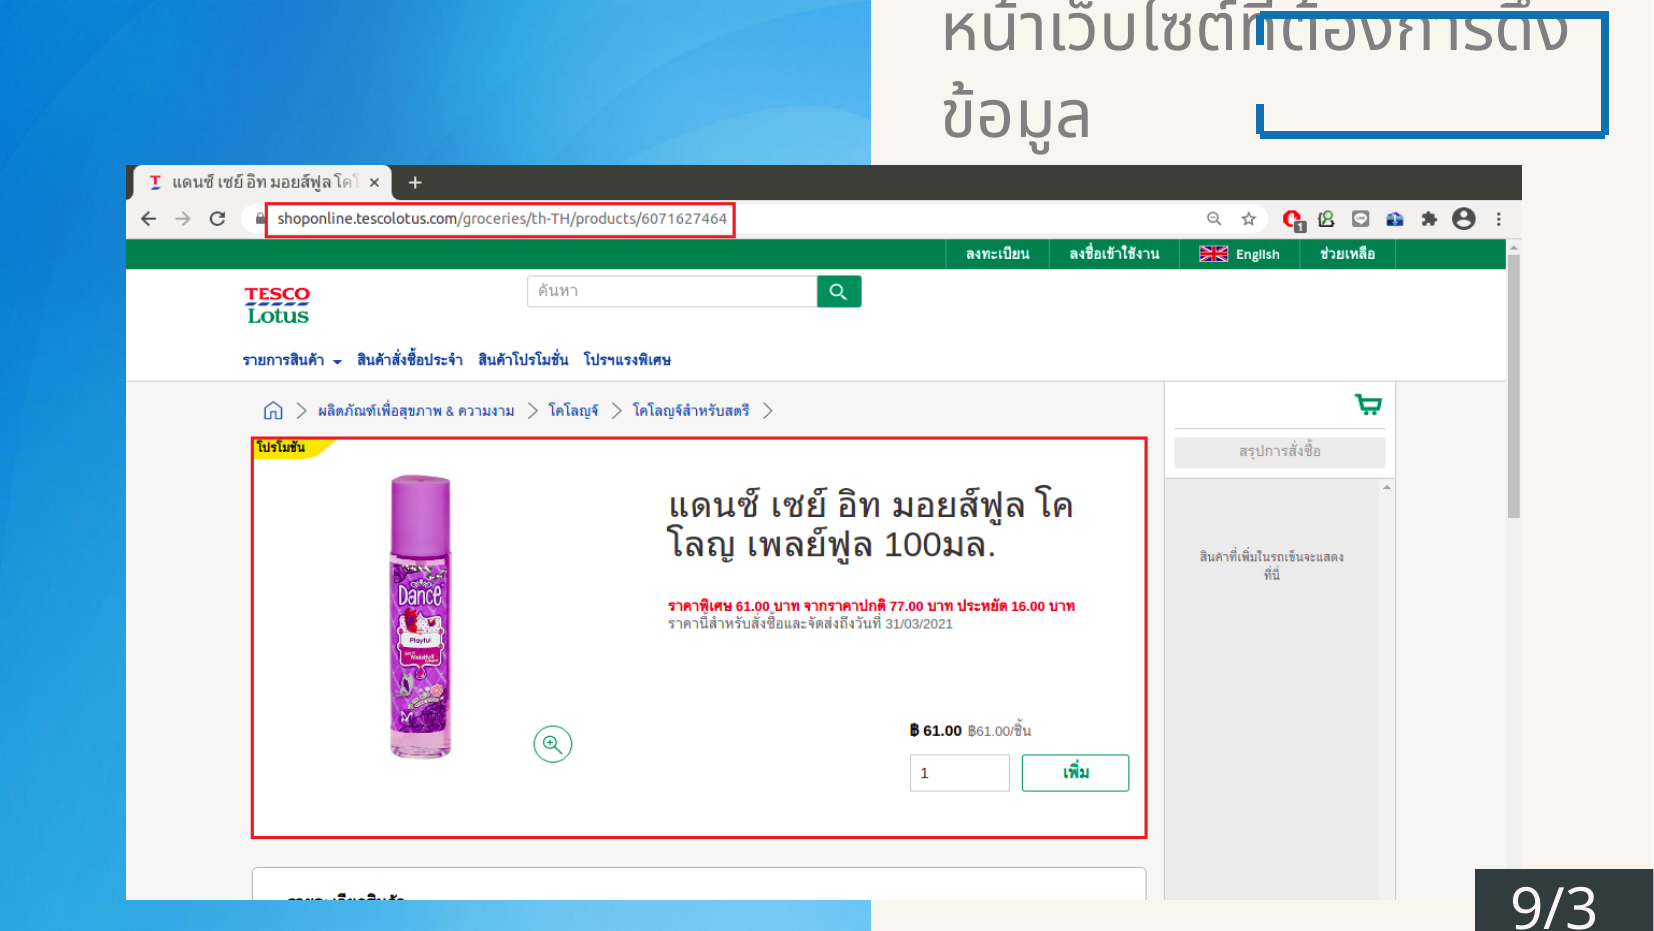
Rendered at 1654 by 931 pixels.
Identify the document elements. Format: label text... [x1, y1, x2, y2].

title หน้าเว็บไซต์ที่ต้องการดึงข้อมูล [940, 0, 1646, 156]
text_box 9/30 [1495, 860, 1636, 931]
picture [0, 0, 1654, 931]
